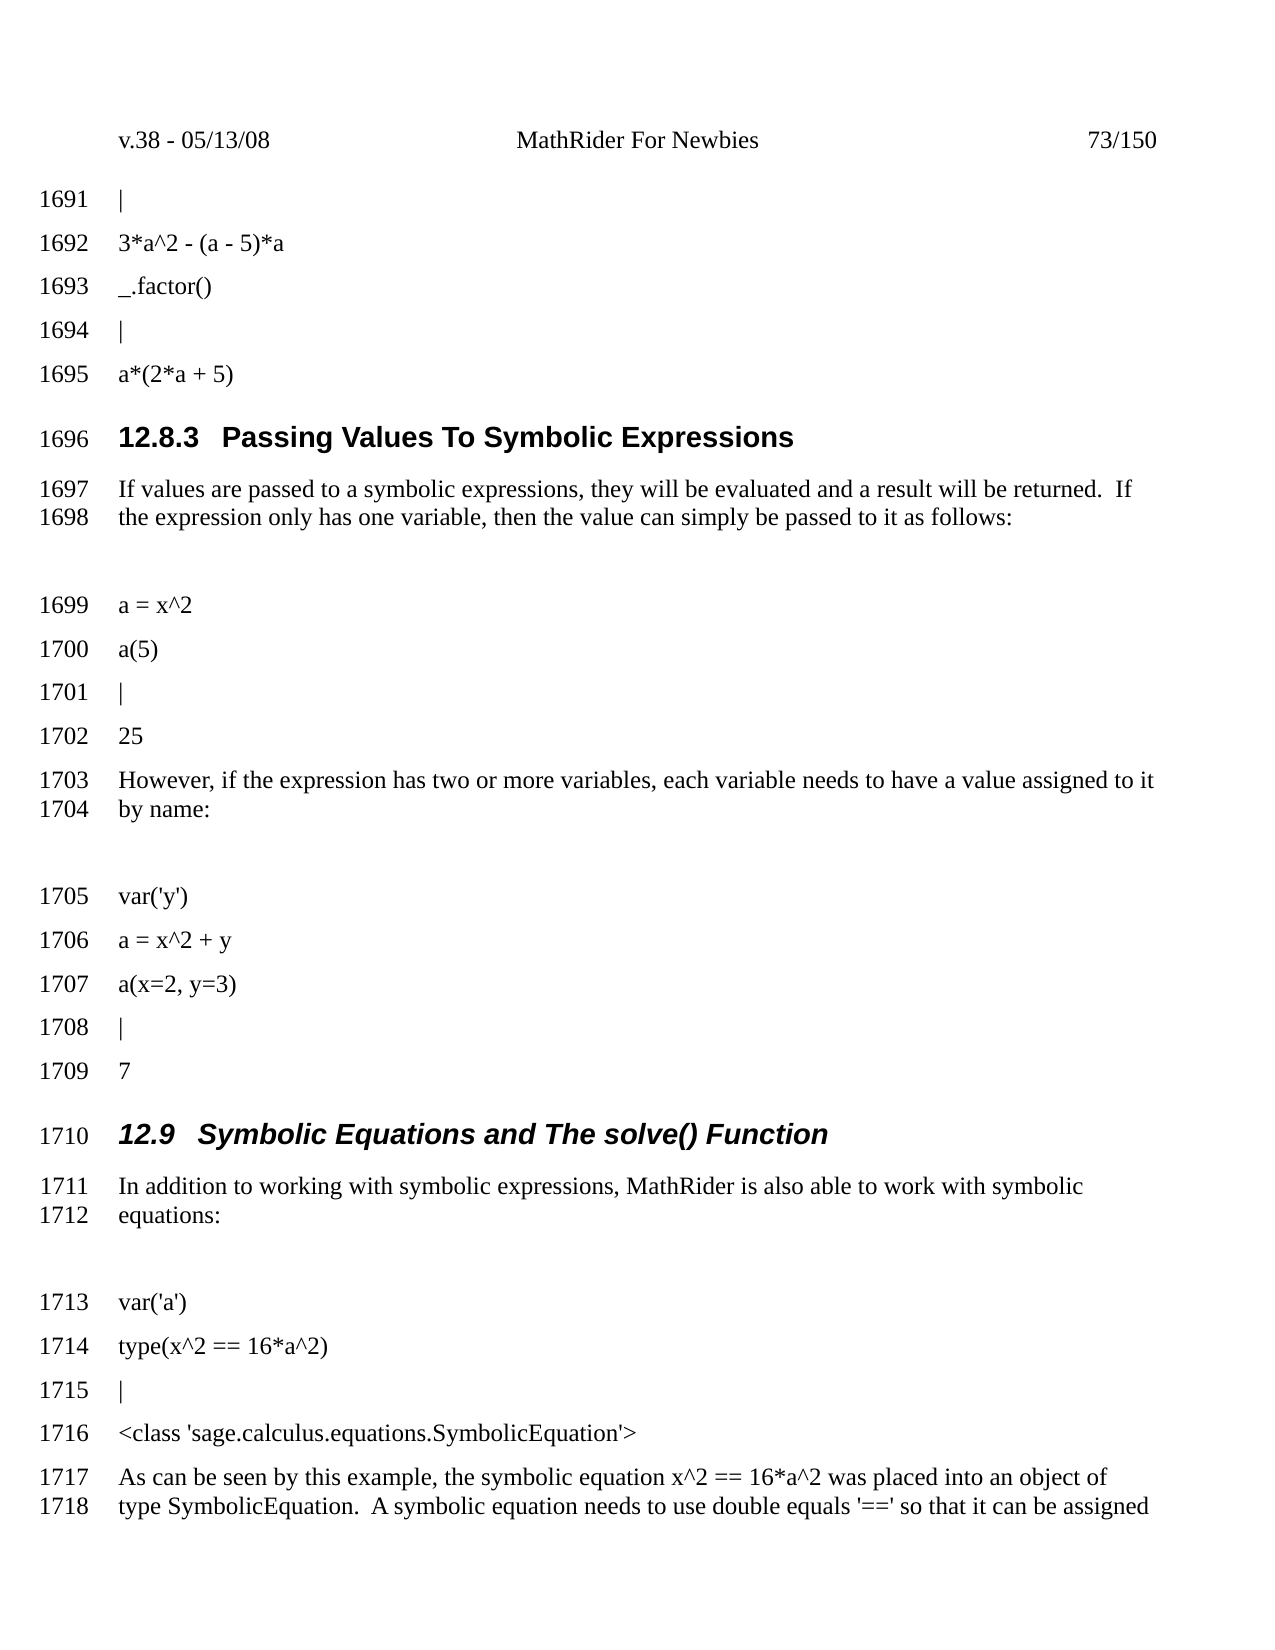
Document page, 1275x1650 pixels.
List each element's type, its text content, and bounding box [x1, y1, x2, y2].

text | [118, 1012, 1157, 1041]
text a = x^2 [118, 590, 1157, 619]
subtitle Symbolic Equations and The solve() Function [118, 1117, 1157, 1151]
subtitle Passing Values To Symbolic Expressions [118, 420, 1157, 454]
text 7 [118, 1056, 1157, 1085]
text As can be seen by this example, the symbolic equation x^2 == 16*a^2 was placed into an object of type SymbolicEquation. A symbolic equation needs to use double equals '==' so that it can be assigned [118, 1462, 1157, 1520]
text a(5) [118, 634, 1157, 662]
text If values are passed to a symbolic expressions, they will be evaluated and a result will be returned. If the expression only has one variable, then the value can simply be passed to it as follows: [118, 474, 1157, 531]
text var('y') [118, 881, 1157, 910]
text However, if the expression has two or more variables, each variable needs to have a value assigned to it by name: [118, 765, 1157, 822]
text | [118, 315, 1157, 344]
text | [118, 677, 1157, 706]
text var('a') [118, 1287, 1157, 1316]
text | [118, 1375, 1157, 1403]
text <class 'sage.calculus.equations.SymbolicEquation'> [118, 1418, 1157, 1447]
text a(x=2, y=3) [118, 969, 1157, 997]
text type(x^2 == 16*a^2) [118, 1331, 1157, 1360]
text a = x^2 + y [118, 925, 1157, 954]
text | [118, 184, 1157, 213]
text In addition to working with symbolic expressions, MathRider is also able to work with symbolic equations: [118, 1171, 1157, 1228]
text 3*a^2 - (a - 5)*a [118, 228, 1157, 256]
text 25 [118, 721, 1157, 750]
text a*(2*a + 5) [118, 359, 1157, 388]
text _.factor() [118, 271, 1157, 300]
